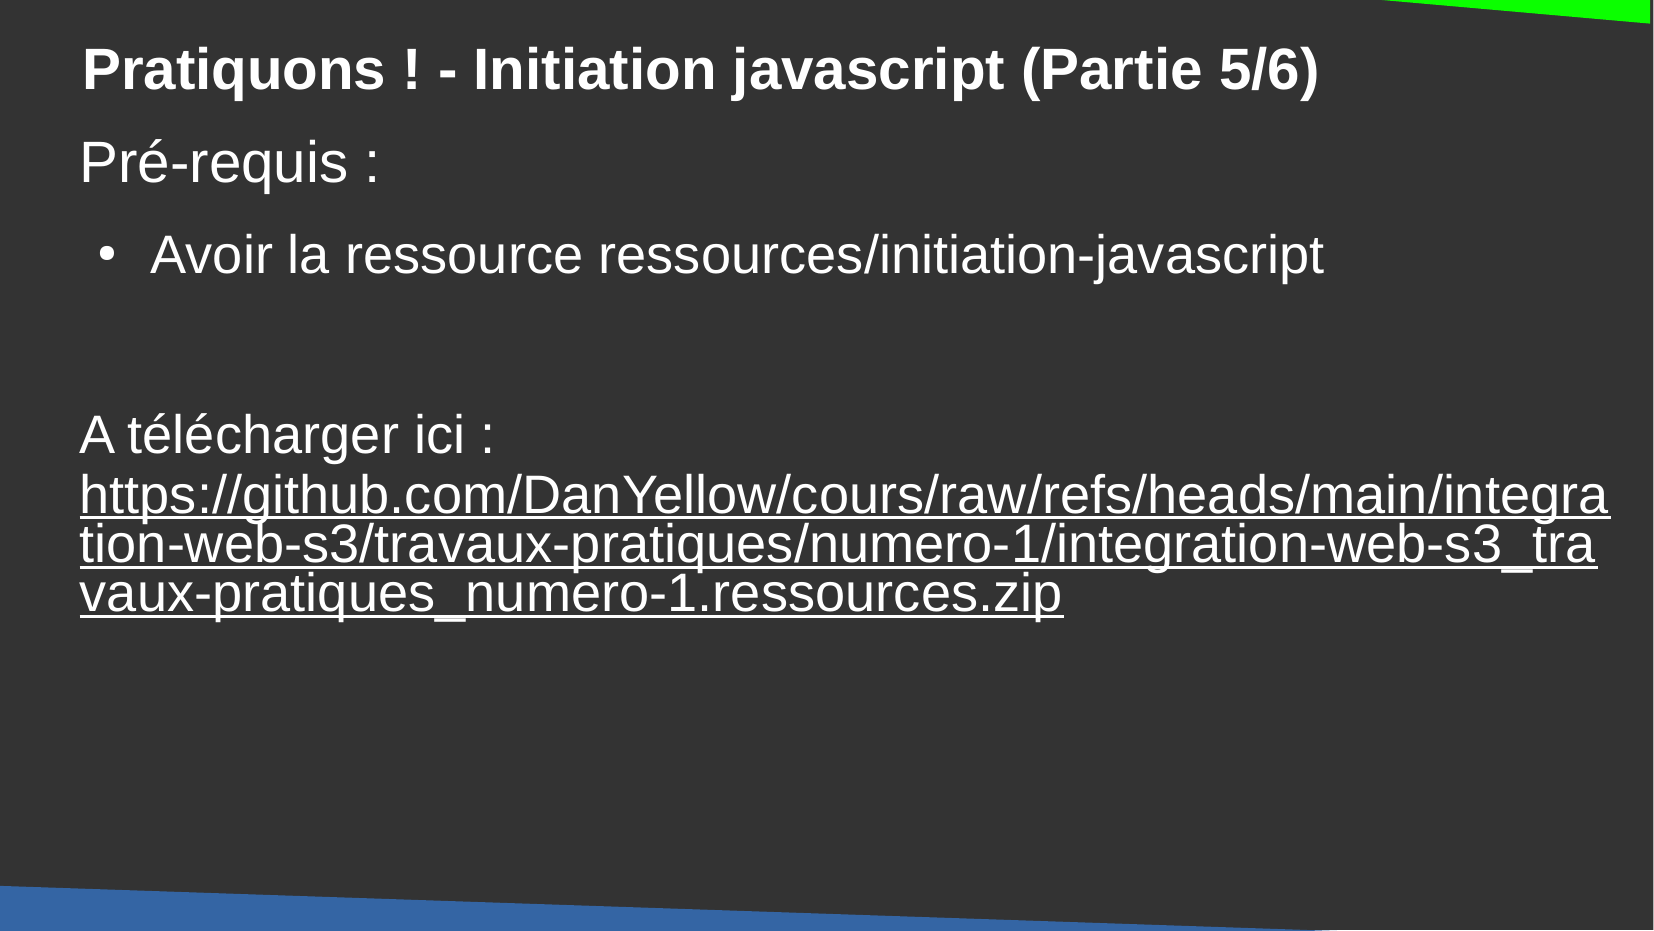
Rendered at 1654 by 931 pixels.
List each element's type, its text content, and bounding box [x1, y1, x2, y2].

text_box [1381, 0, 1651, 24]
list Pré-requis : Avoir la ressource ressources/initiation-javascript A télécharger ici : https://github.com/DanYellow/cours/raw/refs/heads/main/integration-web-s3/travaux-pratiques/numero-1/integration-web-s3_travaux-pratiques_numero-1.ressources.zip [79, 129, 1619, 715]
text_box [0, 885, 1337, 931]
title Pratiquons ! - Initiation javascript (Partie 5/6) [82, 37, 1571, 114]
